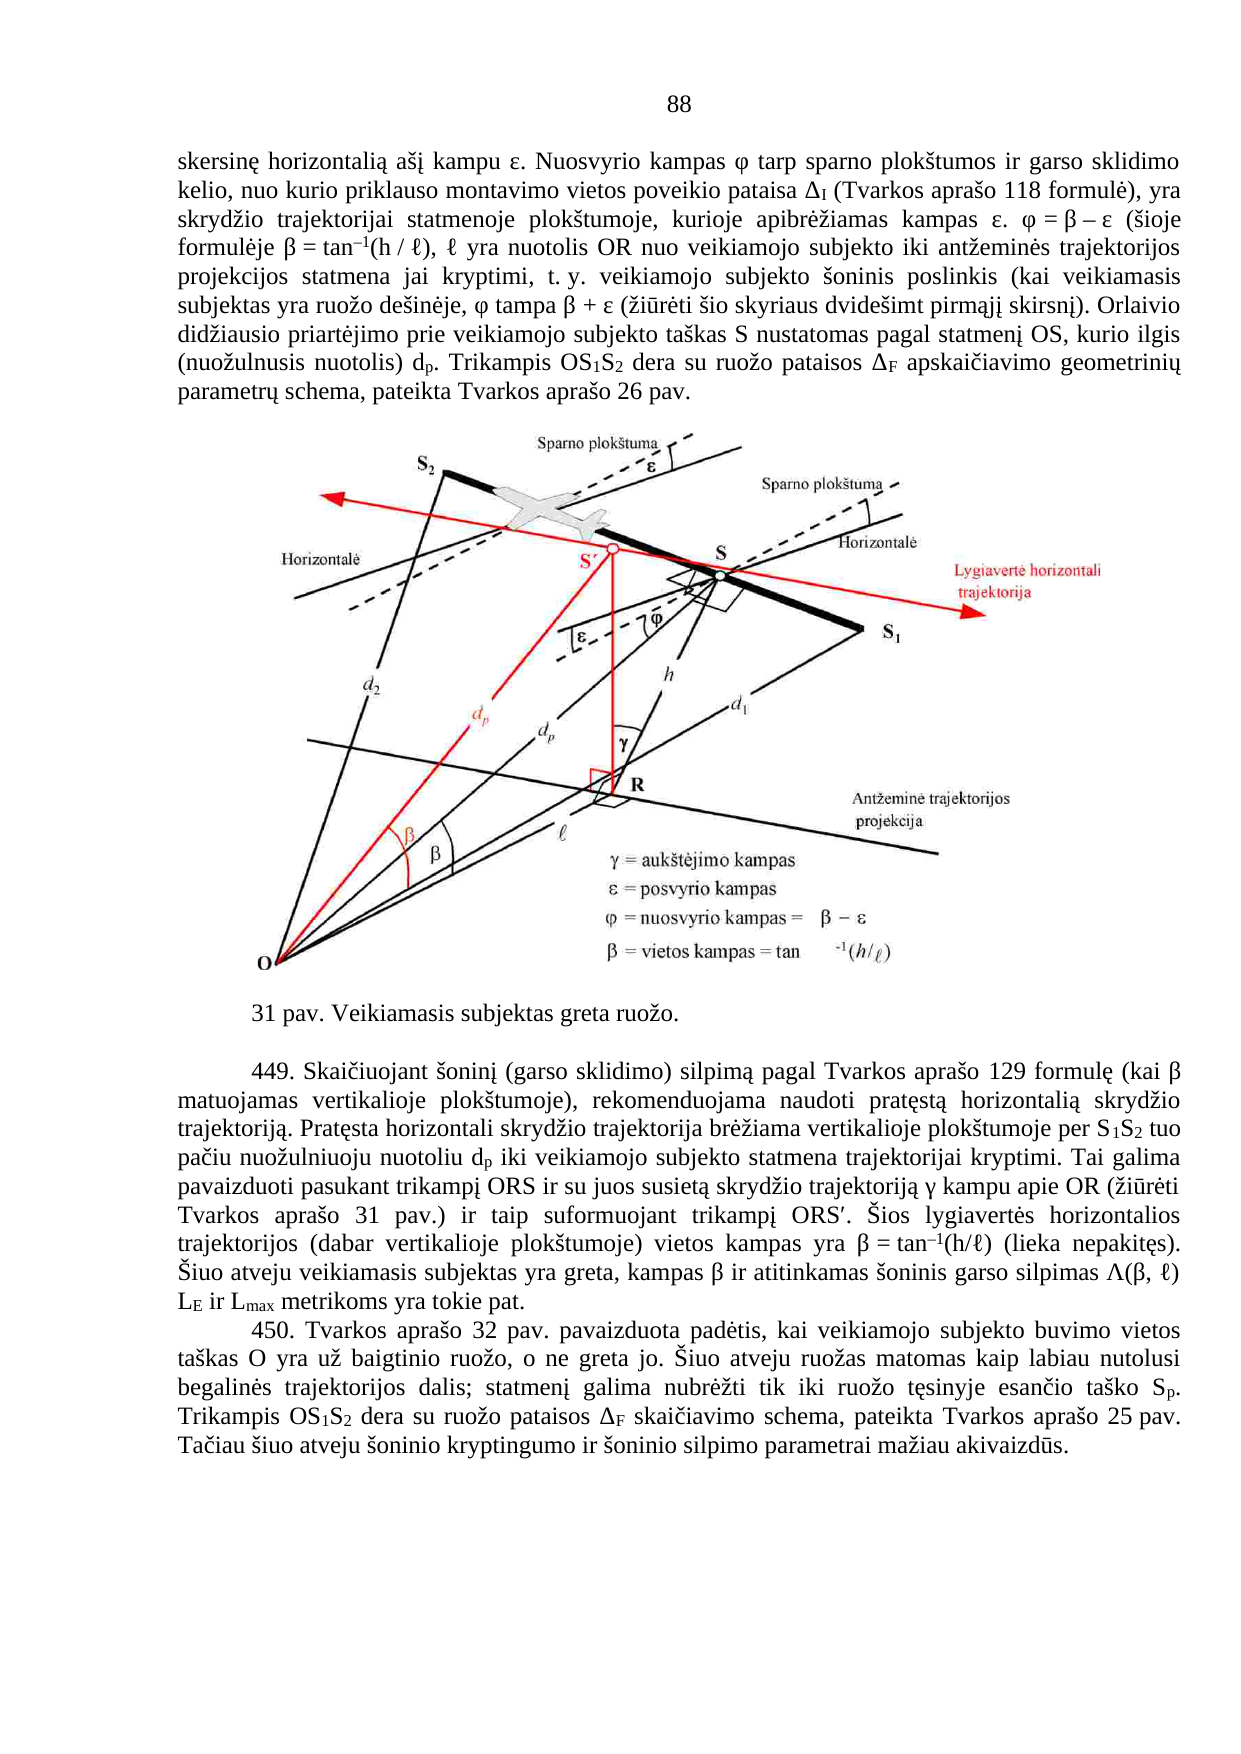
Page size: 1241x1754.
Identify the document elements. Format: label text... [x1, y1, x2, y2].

text 31 pav. Veikiamasis subjektas greta ruožo. [177, 998, 1181, 1027]
text 450. Tvarkos aprašo 32 pav. pavaizduota padėtis, kai veikiamojo subjekto buvimo vietos taškas O yra už baigtinio ruožo, o ne greta jo. Šiuo atveju ruožas matomas kaip labiau nutolusi begalinės trajektorijos dalis; statmenį galima nubrėžti tik iki ruožo tęsinyje esančio taško Sp. Trikampis OS1S2 dera su ruožo pataisos ΔF skaičiavimo schema, pateikta Tvarkos aprašo 25 pav. Tačiau šiuo atveju šoninio kryptingumo ir šoninio silpimo parametrai mažiau akivaizdūs. [177, 1315, 1181, 1458]
text 449. Skaičiuojant šoninį (garso sklidimo) silpimą pagal Tvarkos aprašo 129 formulę (kai β matuojamas vertikalioje plokštumoje), rekomenduojama naudoti pratęstą horizontalią skrydžio trajektoriją. Pratęsta horizontali skrydžio trajektorija brėžiama vertikalioje plokštumoje per S1S2 tuo pačiu nuožulniuoju nuotoliu dp iki veikiamojo subjekto statmena trajektorijai kryptimi. Tai galima pavaizduoti pasukant trikampį ORS ir su juos susietą skrydžio trajektoriją γ kampu apie OR (žiūrėti Tvarkos aprašo 31 pav.) ir taip suformuojant trikampį ORS′. Šios lygiavertės horizontalios trajektorijos (dabar vertikalioje plokštumoje) vietos kampas yra β = tan–1(h/ℓ) (lieka nepakitęs). Šiuo atveju veikiamasis subjektas yra greta, kampas β ir atitinkamas šoninis garso silpimas Λ(β, ℓ) LE ir Lmax metrikoms yra tokie pat. [177, 1056, 1181, 1315]
text skersinę horizontalią ašį kampu ε. Nuosvyrio kampas φ tarp sparno plokštumos ir garso sklidimo kelio, nuo kurio priklauso montavimo vietos poveikio pataisa ΔI (Tvarkos aprašo 118 formulė), yra skrydžio trajektorijai statmenoje plokštumoje, kurioje apibrėžiamas kampas ε. φ = β – ε (šioje formulėje β = tan–1(h / ℓ), ℓ yra nuotolis OR nuo veikiamojo subjekto iki antžeminės trajektorijos projekcijos statmena jai kryptimi, t. y. veikiamojo subjekto šoninis poslinkis (kai veikiamasis subjektas yra ruožo dešinėje, φ tampa β + ε (žiūrėti šio skyriaus dvidešimt pirmąjį skirsnį). Orlaivio didžiausio priartėjimo prie veikiamojo subjekto taškas S nustatomas pagal statmenį OS, kurio ilgis (nuožulnusis nuotolis) dp. Trikampis OS1S2 dera su ruožo pataisos ΔF apskaičiavimo geometrinių parametrų schema, pateikta Tvarkos aprašo 26 pav. [177, 146, 1181, 405]
